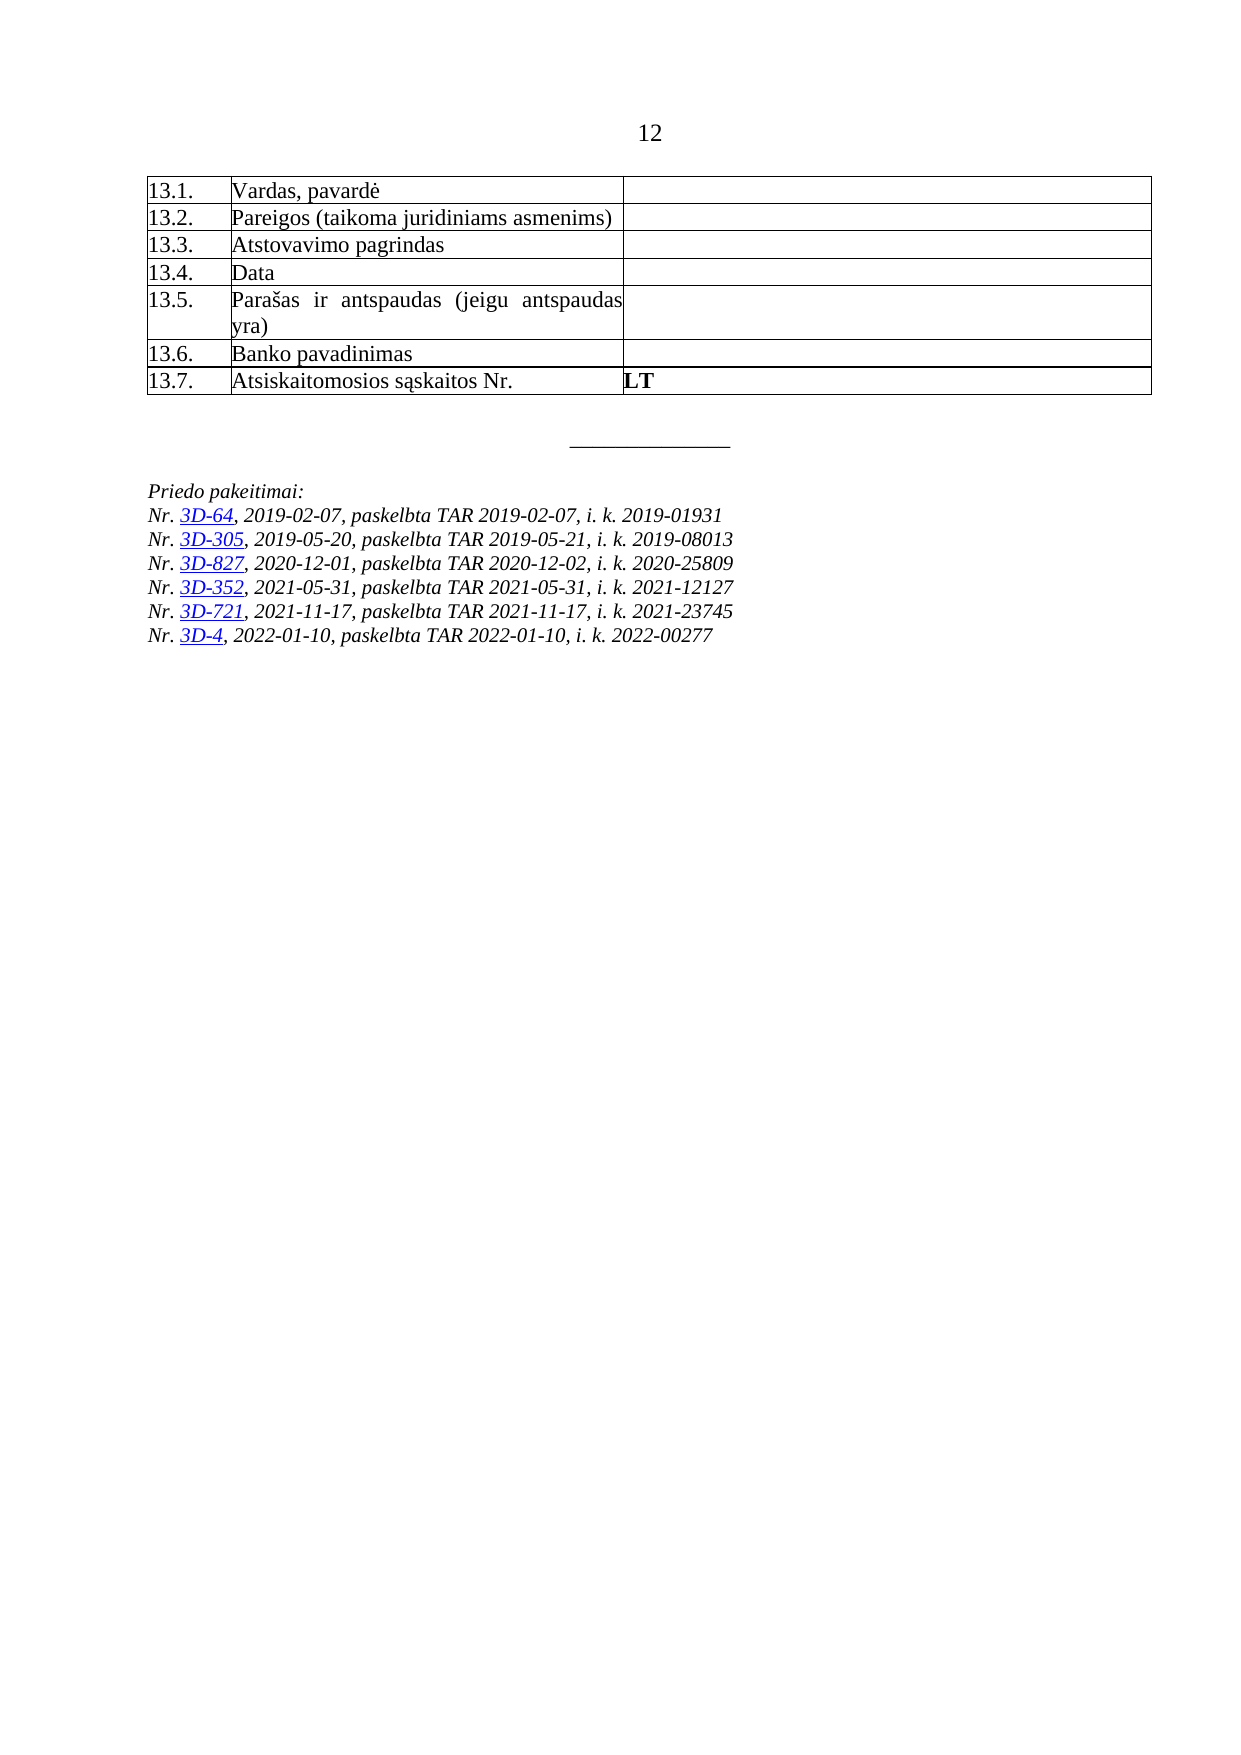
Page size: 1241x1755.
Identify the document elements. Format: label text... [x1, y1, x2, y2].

table_cell [624, 340, 1151, 366]
table_cell Data [232, 259, 623, 285]
text Nr. 3D-721, 2021-11-17, paskelbta TAR 2021-11-17, i. k. 2021-23745 [148, 599, 1152, 623]
table_cell 13.5. [148, 286, 231, 339]
table_cell [624, 286, 1151, 339]
table_cell 13.6. [148, 340, 231, 366]
table_cell Vardas, pavardė [232, 177, 623, 203]
table_cell [624, 231, 1151, 258]
text Nr. 3D-4, 2022-01-10, paskelbta TAR 2022-01-10, i. k. 2022-00277 [148, 623, 1152, 647]
table_cell Atsiskaitomosios sąskaitos Nr. [232, 368, 623, 394]
text Nr. 3D-305, 2019-05-20, paskelbta TAR 2019-05-21, i. k. 2019-08013 [148, 527, 1152, 551]
text Nr. 3D-64, 2019-02-07, paskelbta TAR 2019-02-07, i. k. 2019-01931 [148, 503, 1152, 527]
table_cell 13.7. [148, 368, 231, 394]
table_cell [624, 177, 1151, 203]
table_cell Pareigos (taikoma juridiniams asmenims) [232, 204, 623, 230]
text Priedo pakeitimai: [148, 479, 1152, 503]
table_cell 13.1. [148, 177, 231, 203]
table_cell Atstovavimo pagrindas [232, 231, 623, 258]
table_cell Banko pavadinimas [232, 340, 623, 366]
text ______________ [148, 423, 1152, 450]
table_cell [624, 259, 1151, 285]
text Nr. 3D-352, 2021-05-31, paskelbta TAR 2021-05-31, i. k. 2021-12127 [148, 575, 1152, 599]
table_cell Parašas ir antspaudas (jeigu antspaudas yra) [232, 286, 623, 339]
table_cell LT [624, 368, 1151, 394]
table_cell [624, 204, 1151, 230]
table_cell 13.2. [148, 204, 231, 230]
text Nr. 3D-827, 2020-12-01, paskelbta TAR 2020-12-02, i. k. 2020-25809 [148, 551, 1152, 575]
table_cell 13.4. [148, 259, 231, 285]
table_cell 13.3. [148, 231, 231, 258]
